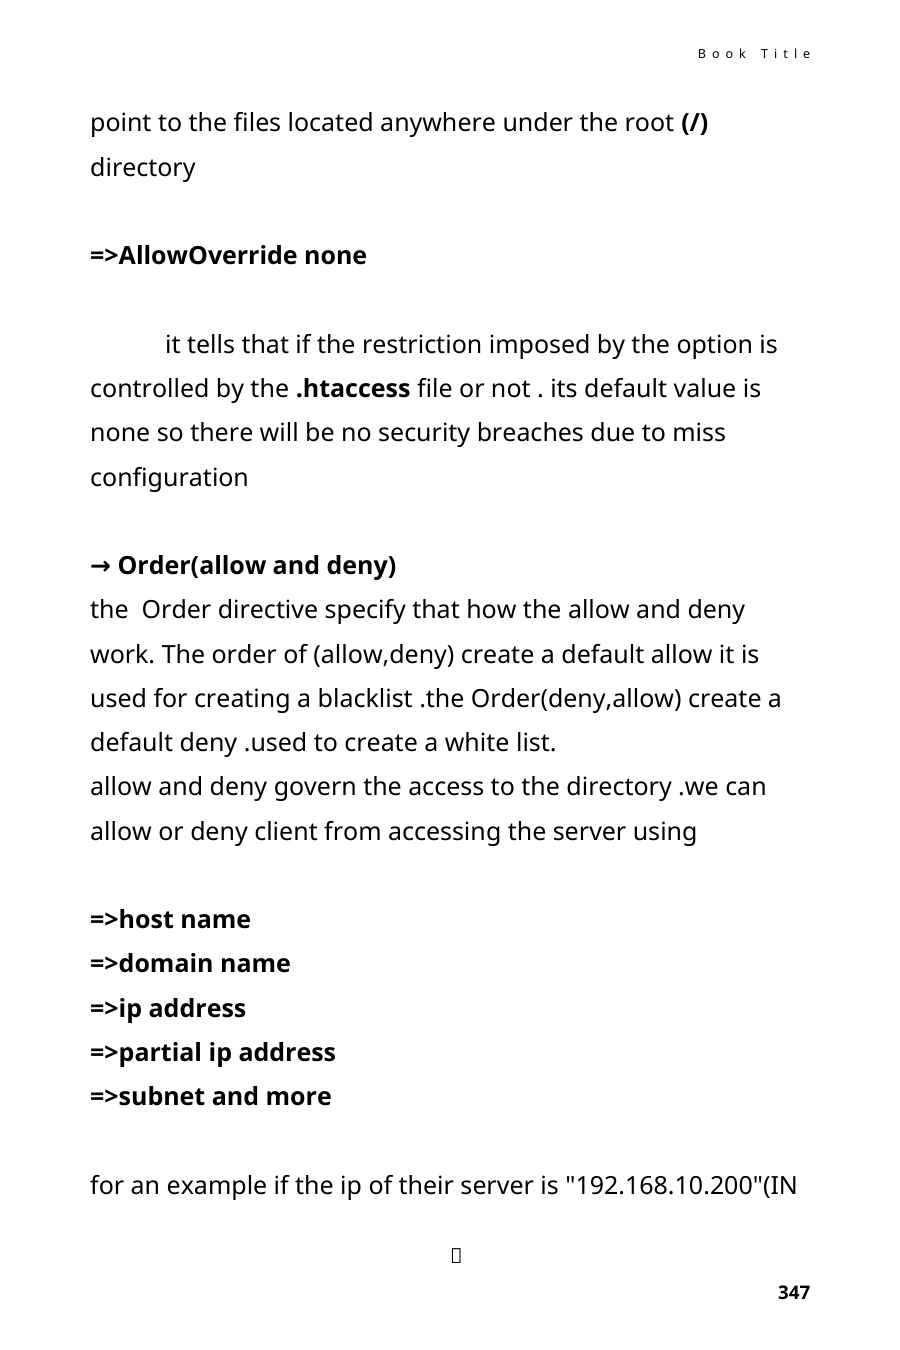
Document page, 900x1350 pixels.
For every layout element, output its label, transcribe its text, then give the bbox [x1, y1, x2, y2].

text =>partial ip address [90, 1035, 810, 1069]
text =>host name [90, 902, 810, 936]
text =>AllowOverride none [90, 238, 810, 272]
text the Order directive specify that how the allow and deny work. The order of (allow,deny) create a default allow it is used for creating a blacklist .the Order(deny,allow) create a default deny .used to create a white list. [90, 592, 810, 759]
text =>subnet and more [90, 1079, 810, 1113]
text point to the files located anywhere under the root (/) directory [90, 105, 810, 183]
text =>domain name [90, 946, 810, 980]
text → Order(allow and deny) [90, 548, 810, 582]
text for an example if the ip of their server is "192.168.10.200"(IN [90, 1167, 810, 1202]
text =>ip address [90, 990, 810, 1024]
text it tells that if the restriction imposed by the option is controlled by the .htaccess file or not . its default value is none so there will be no security breaches due to miss configuration [90, 326, 810, 493]
text allow and deny govern the access to the directory .we can allow or deny client from accessing the server using [90, 769, 810, 847]
